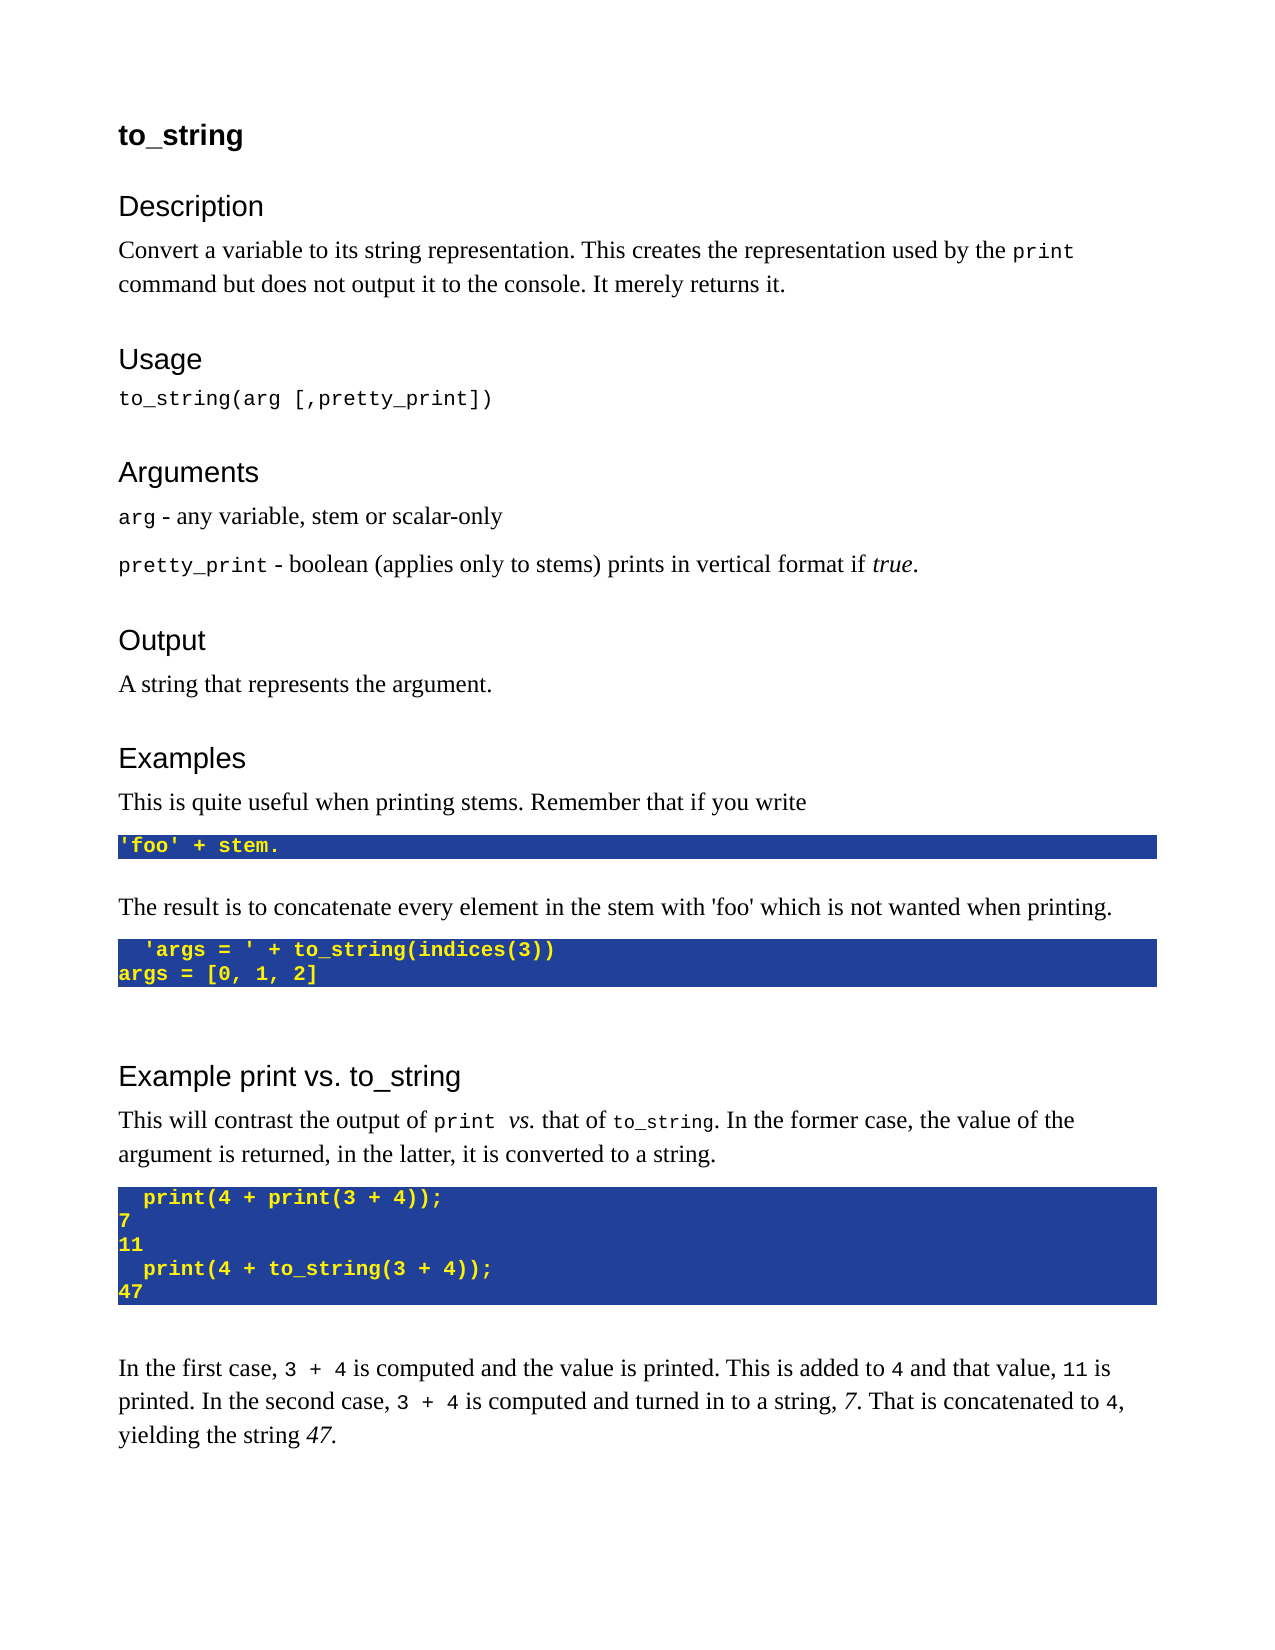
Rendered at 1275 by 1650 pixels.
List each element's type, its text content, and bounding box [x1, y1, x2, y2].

text This will contrast the output of print vs. that of to_string. In the former case, the value of the argument is returned, in the latter, it is converted to a string. [118, 1105, 1157, 1168]
subtitle to_string [118, 118, 1157, 152]
text 'args = ' + to_string(indices(3)) [118, 939, 1157, 963]
text 11 [118, 1234, 1157, 1258]
subtitle Examples [118, 741, 1157, 775]
subtitle Output [118, 623, 1157, 656]
text This is quite useful when printing stems. Remember that if you write [118, 787, 1157, 816]
text to_string(arg [,pretty_print]) [118, 388, 1157, 412]
subtitle Arguments [118, 455, 1157, 488]
text print(4 + print(3 + 4)); [118, 1187, 1157, 1210]
text pretty_print - boolean (applies only to stems) prints in vertical format if true. [118, 549, 1157, 579]
text 7 [118, 1210, 1157, 1234]
text arg - any variable, stem or scalar-only [118, 501, 1157, 530]
text args = [0, 1, 2] [118, 963, 1157, 987]
text print(4 + to_string(3 + 4)); [118, 1258, 1157, 1281]
text A string that represents the argument. [118, 669, 1157, 698]
subtitle Description [118, 189, 1157, 223]
text Convert a variable to its string representation. This creates the representation used by the print command but does not output it to the console. It merely returns it. [118, 235, 1157, 298]
subtitle Usage [118, 342, 1157, 375]
subtitle Example print vs. to_string [118, 1059, 1157, 1093]
text 'foo' + stem. [118, 835, 1157, 859]
text In the first case, 3 + 4 is computed and the value is printed. This is added to 4 and that value, 11 is printed. In the second case, 3 + 4 is computed and turned in to a string, 7. That is concatenated to 4, yielding the string 47. [118, 1353, 1157, 1449]
text 47 [118, 1281, 1157, 1305]
text The result is to concatenate every element in the stem with 'foo' which is not wanted when printing. [118, 859, 1157, 921]
